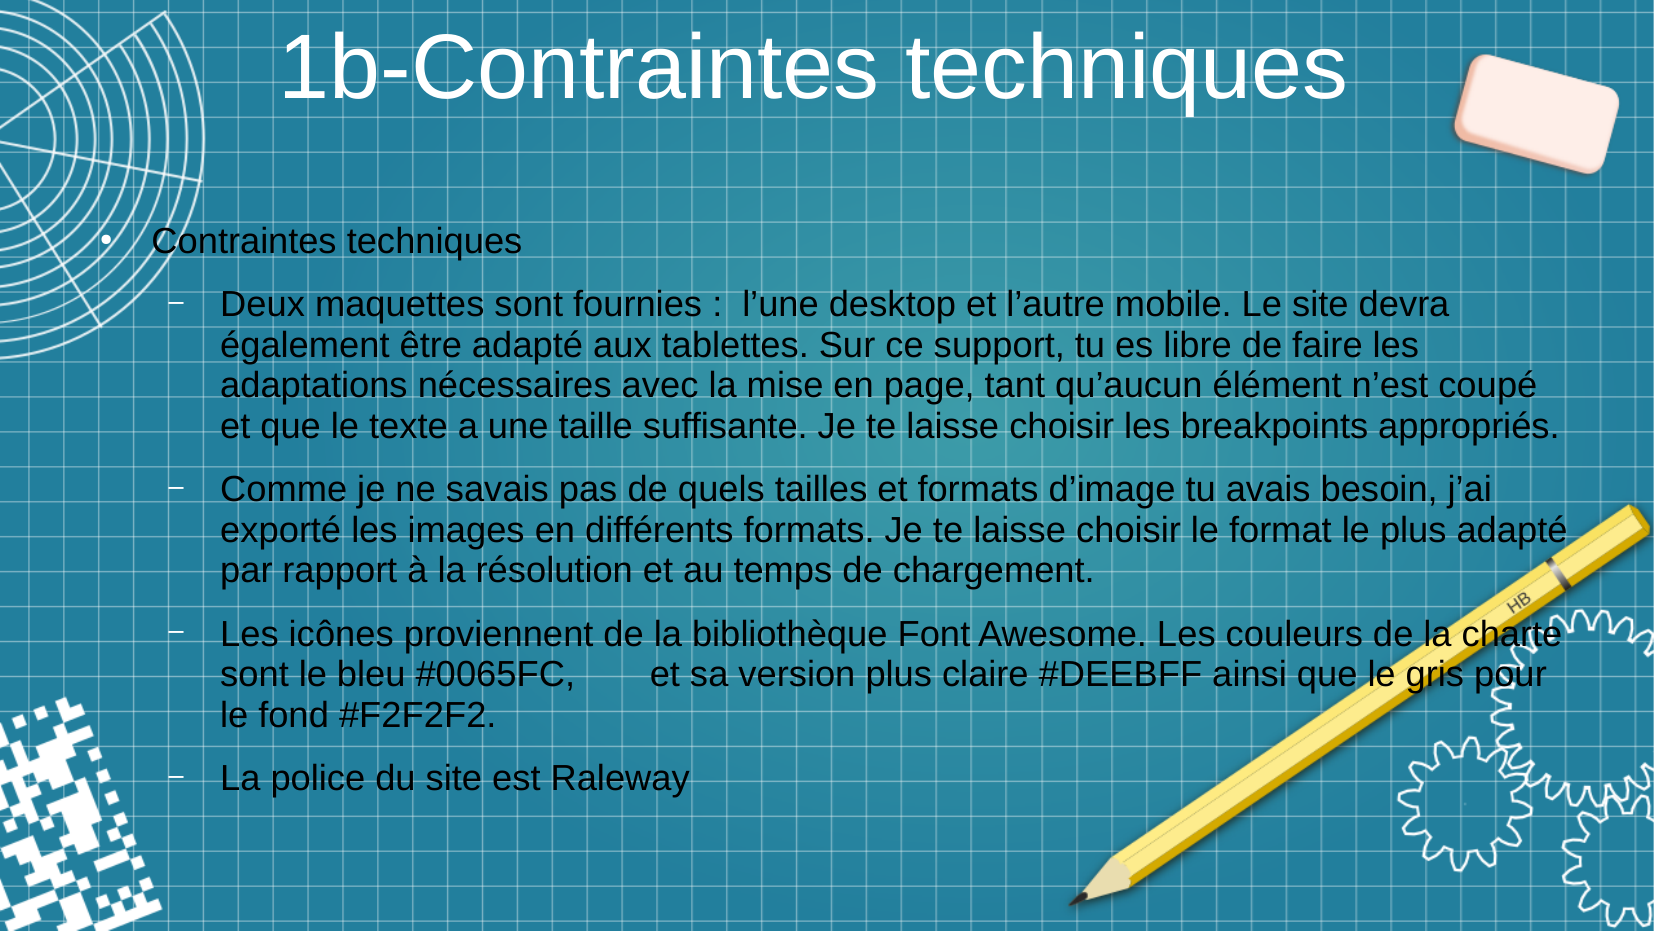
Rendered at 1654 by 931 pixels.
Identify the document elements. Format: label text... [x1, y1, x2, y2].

title 1b-Contraintes techniques [70, 11, 1559, 123]
picture [0, 0, 1654, 931]
list Contraintes techniques Deux maquettes sont fournies : l’une desktop et l’autre mobile. Le site devra également être adapté aux tablettes. Sur ce support, tu es libre de faire les adaptations nécessaires avec la mise en page, tant qu’aucun élément n’est coupé et que le texte a une taille suffisante. Je te laisse choisir les breakpoints appropriés. Comme je ne savais pas de quels tailles et formats d’image tu avais besoin, j’ai exporté les images en différents formats. Je te laisse choisir le format le plus adapté par rapport à la résolution et au temps de chargement. Les icônes proviennent de la bibliothèque Font Awesome. Les couleurs de la charte sont le bleu #0065FC, et sa version plus claire #DEEBFF ainsi que le gris pour le fond #F2F2F2. La police du site est Raleway [82, 220, 1571, 842]
